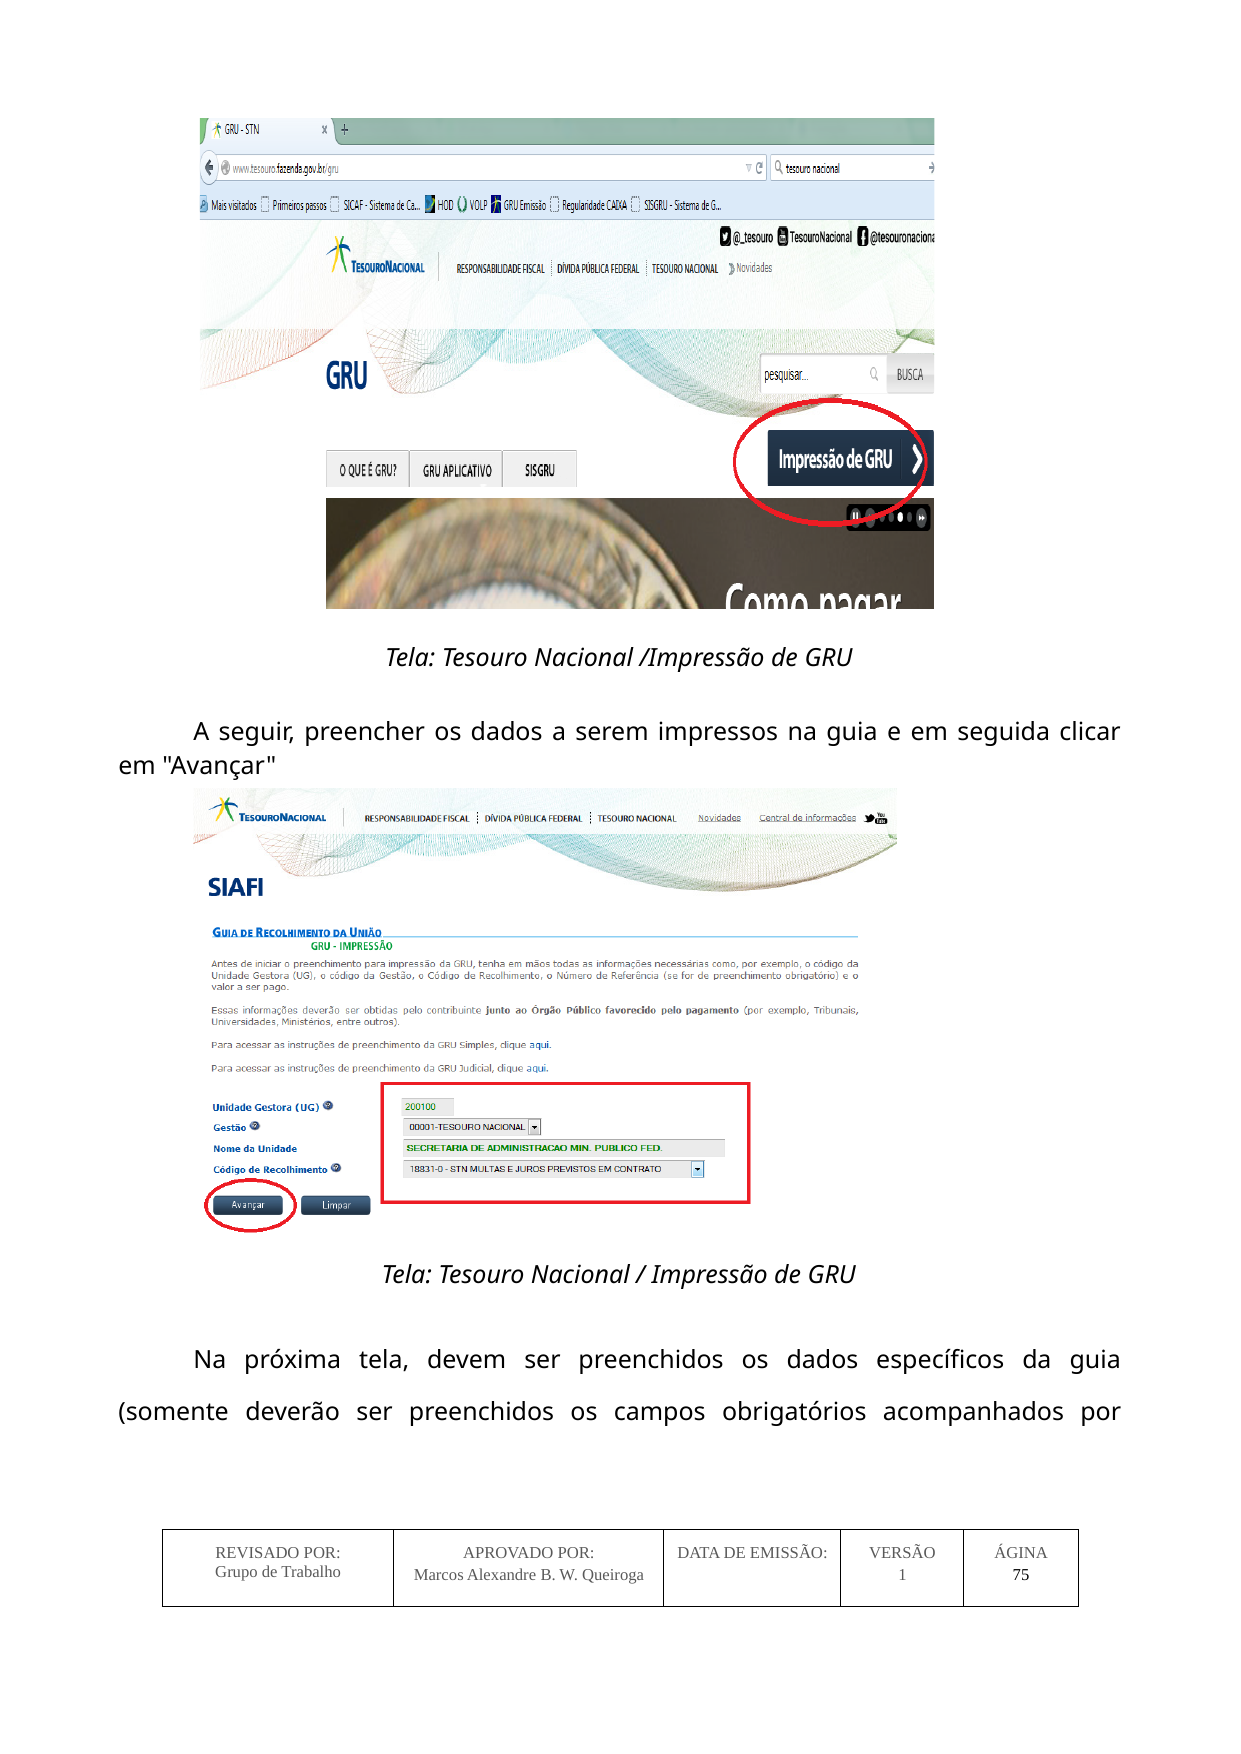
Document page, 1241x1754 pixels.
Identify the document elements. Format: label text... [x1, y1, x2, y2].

picture [193, 788, 919, 1251]
text Tela: Tesouro Nacional /Impressão de GRU [118, 639, 1122, 673]
picture [199, 118, 935, 615]
text Tela: Tesouro Nacional / Impressão de GRU [118, 1257, 1122, 1291]
text Na próxima tela, devem ser preenchidos os dados específicos da guia (somente deverão ser preenchidos os campos obrigatórios acompanhados por [118, 1342, 1122, 1427]
text A seguir, preencher os dados a serem impressos na guia e em seguida clicar em "Avançar" [118, 713, 1122, 782]
